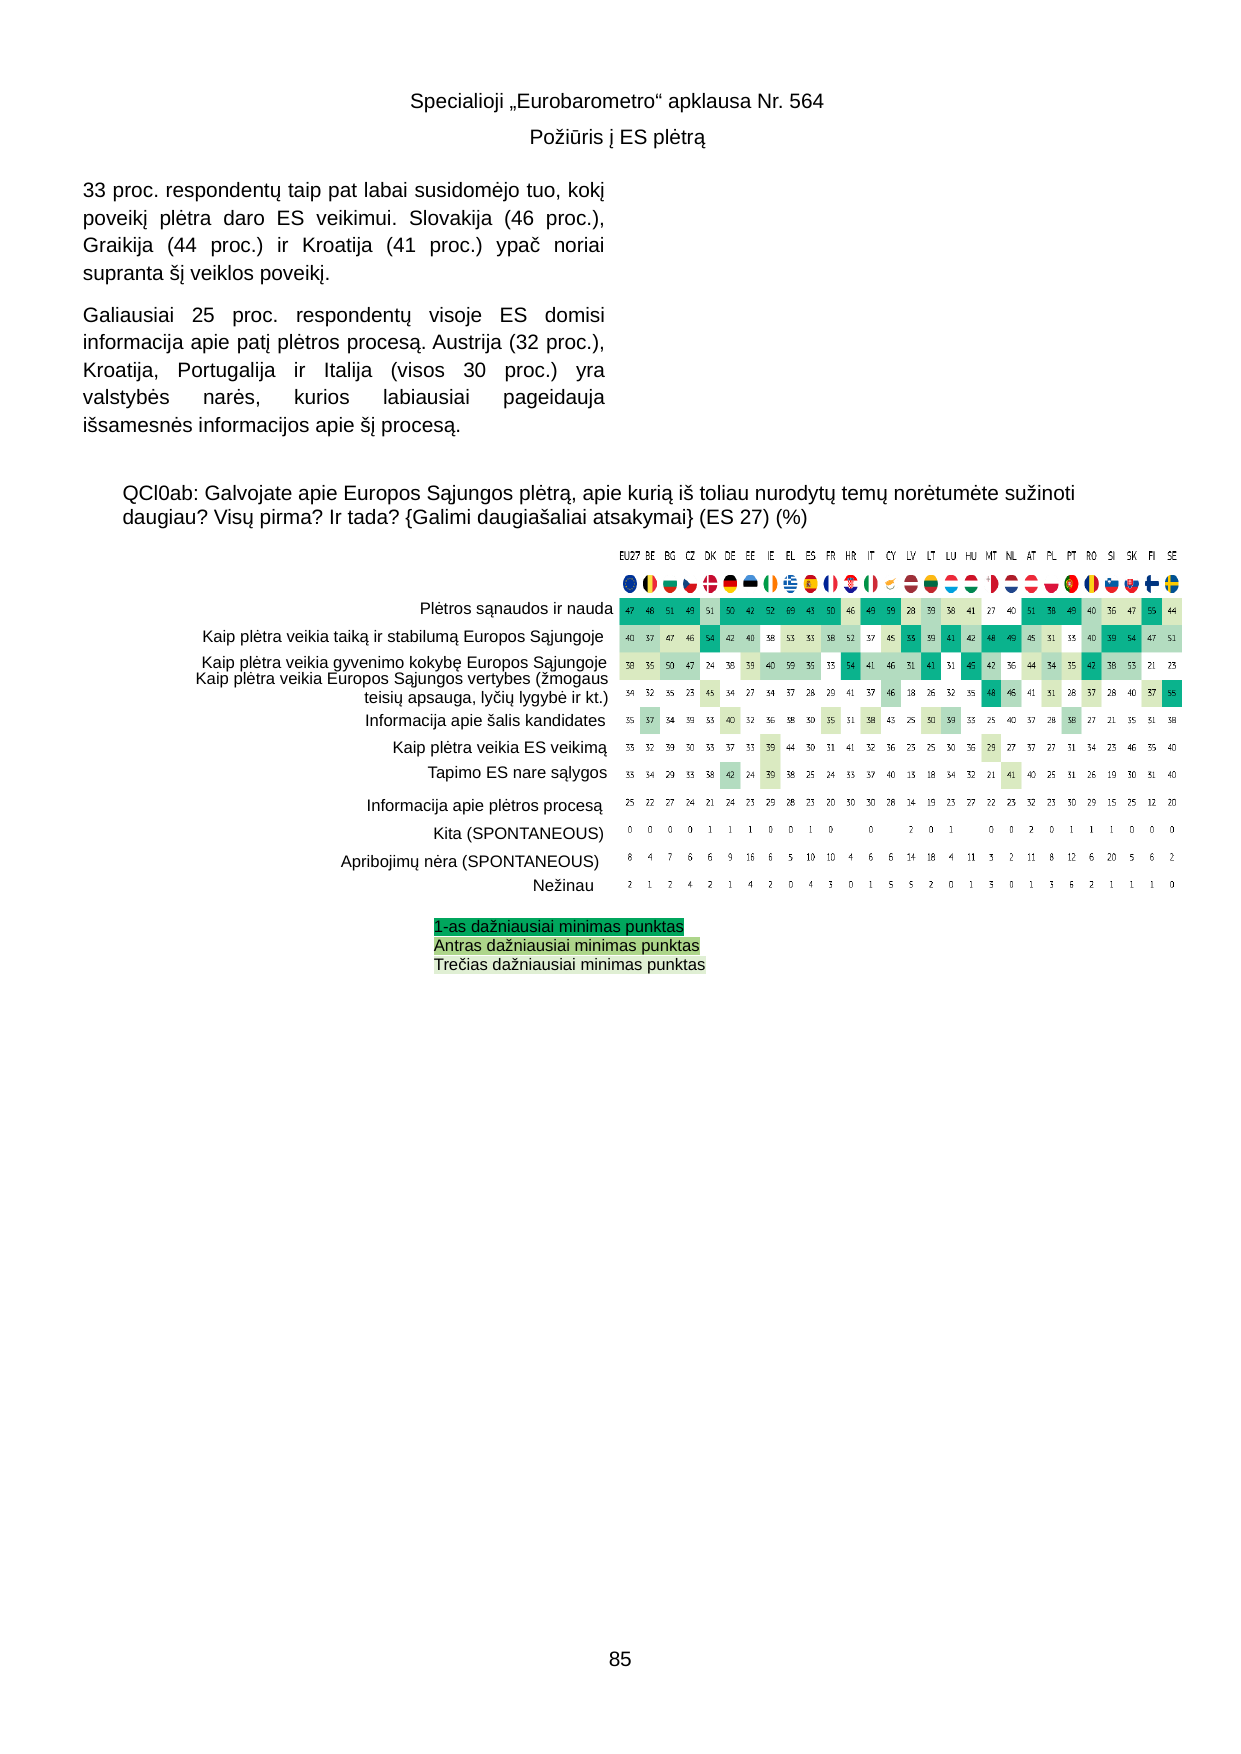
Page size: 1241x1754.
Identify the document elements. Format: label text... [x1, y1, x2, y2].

text Galiausiai 25 proc. respondentų visoje ES domisi informacija apie patį plėtros procesą. Austrija (32 proc.), Kroatija, Portugalija ir Italija (visos 30 proc.) yra valstybės narės, kurios labiausiai pageidauja išsamesnės informacijos apie šį procesą. [83, 302, 605, 436]
picture [615, 541, 1191, 895]
text 33 proc. respondentų taip pat labai susidomėjo tuo, kokį poveikį plėtra daro ES veikimui. Slovakija (46 proc.), Graikija (44 proc.) ir Kroatija (41 proc.) ypač noriai supranta šį veiklos poveikį. [83, 178, 605, 284]
